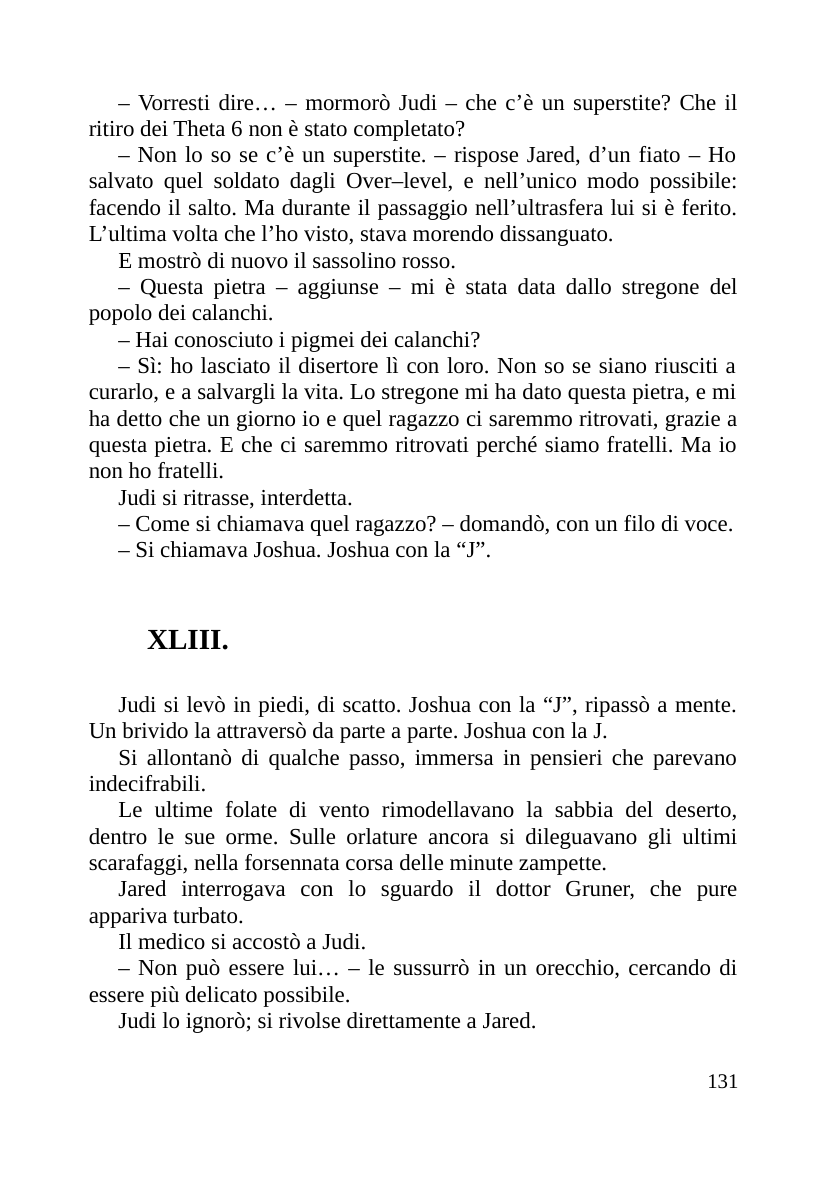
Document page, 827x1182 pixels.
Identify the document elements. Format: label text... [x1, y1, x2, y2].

text – Hai conosciuto i pigmei dei calanchi? [88, 326, 738, 352]
text Jared interrogava con lo sguardo il dottor Gruner, che pure appariva turbato. [88, 875, 738, 928]
text Judi si levò in piedi, di scatto. Joshua con la “J”, ripassò a mente. Un brivido la attraversò da parte a parte. Joshua con la J. [88, 691, 738, 744]
text – Non può essere lui… – le sussurrò in un orecchio, cercando di essere più delicato possibile. [88, 954, 738, 1007]
text – Come si chiamava quel ragazzo? – domandò, con un filo di voce. [88, 510, 738, 537]
text Judi si ritrasse, interdetta. [88, 484, 738, 510]
text Judi lo ignorò; si rivolse direttamente a Jared. [88, 1007, 738, 1033]
text – Vorresti dire… – mormorò Judi – che c’è un superstite? Che il ritiro dei Theta 6 non è stato completato? [88, 88, 738, 141]
text Si allontanò di qualche passo, immersa in pensieri che parevano indecifrabili. [88, 744, 738, 796]
text Le ultime folate di vento rimodellavano la sabbia del deserto, dentro le sue orme. Sulle orlature ancora si dileguavano gli ultimi scarafaggi, nella forsennata corsa delle minute zampette. [88, 796, 738, 875]
text – Questa pietra – aggiunse – mi è stata data dallo stregone del popolo dei calanchi. [88, 273, 738, 326]
subtitle XLIII. [88, 622, 738, 656]
text – Sì: ho lasciato il disertore lì con loro. Non so se siano riusciti a curarlo, e a salvargli la vita. Lo stregone mi ha dato questa pietra, e mi ha detto che un giorno io e quel ragazzo ci saremmo ritrovati, grazie a questa pietra. E che ci saremmo ritrovati perché siamo fratelli. Ma io non ho fratelli. [88, 352, 738, 484]
text Il medico si accostò a Judi. [88, 928, 738, 954]
text – Si chiamava Joshua. Joshua con la “J”. [88, 537, 738, 563]
text E mostrò di nuovo il sassolino rosso. [88, 247, 738, 273]
text – Non lo so se c’è un superstite. – rispose Jared, d’un fiato – Ho salvato quel soldato dagli Over–level, e nell’unico modo possibile: facendo il salto. Ma durante il passaggio nell’ultrasfera lui si è ferito. L’ultima volta che l’ho visto, stava morendo dissanguato. [88, 141, 738, 247]
